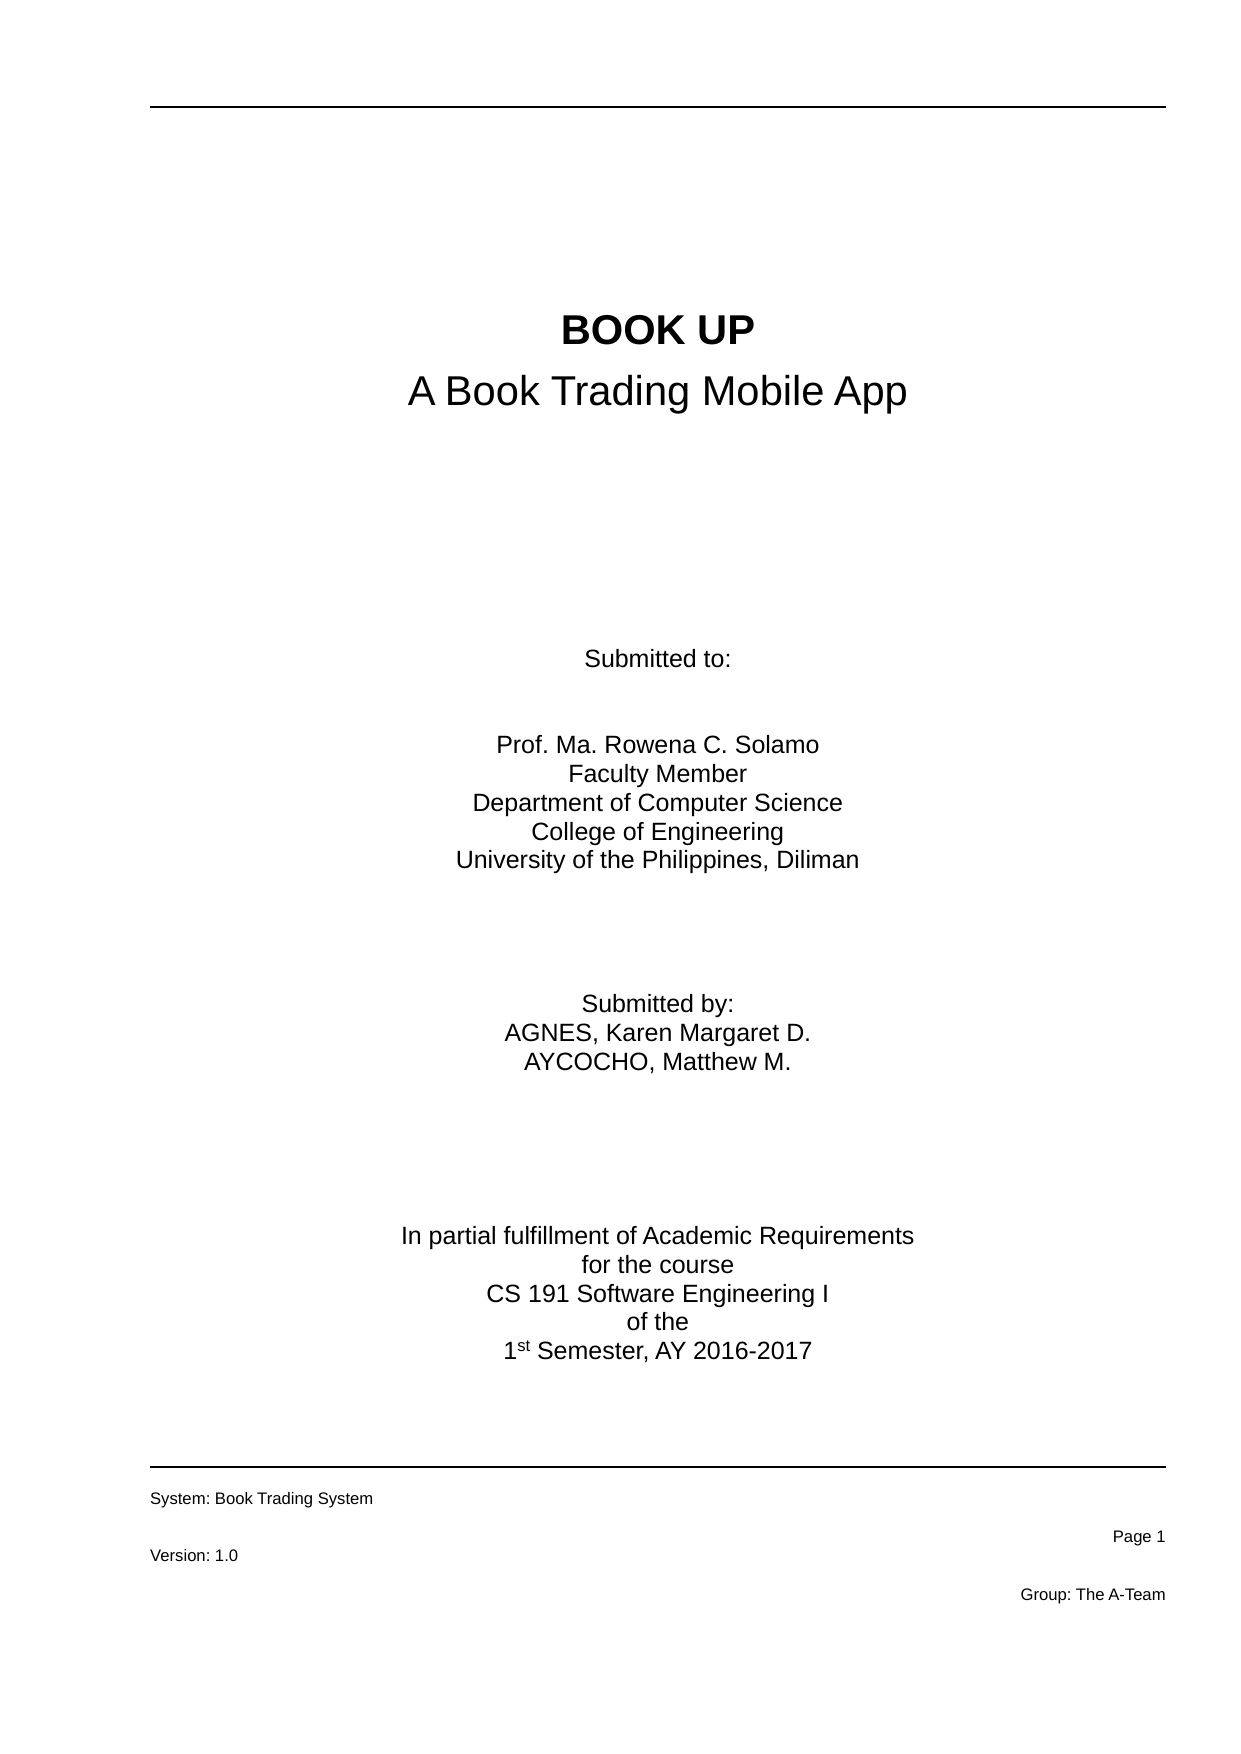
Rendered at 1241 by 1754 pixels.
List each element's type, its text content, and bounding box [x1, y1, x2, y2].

text University of the Philippines, Diliman [150, 845, 1166, 874]
text for the course [150, 1250, 1166, 1278]
subtitle BOOK UP [150, 306, 1166, 353]
text CS 191 Software Engineering I [150, 1278, 1166, 1307]
text A Book Trading Mobile App [150, 366, 1166, 414]
text Department of Computer Science [150, 788, 1166, 816]
text Faculty Member [150, 759, 1166, 788]
text of the [150, 1307, 1166, 1336]
text College of Engineering [150, 816, 1166, 845]
text Submitted to: [150, 644, 1166, 673]
text In partial fulfillment of Academic Requirements [150, 1221, 1166, 1250]
text AGNES, Karen Margaret D. [150, 1018, 1166, 1046]
text Prof. Ma. Rowena C. Solamo [150, 730, 1166, 759]
text Submitted by: [150, 989, 1166, 1018]
text AYCOCHO, Matthew M. [150, 1046, 1166, 1075]
text 1st Semester, AY 2016-2017 [150, 1336, 1166, 1365]
